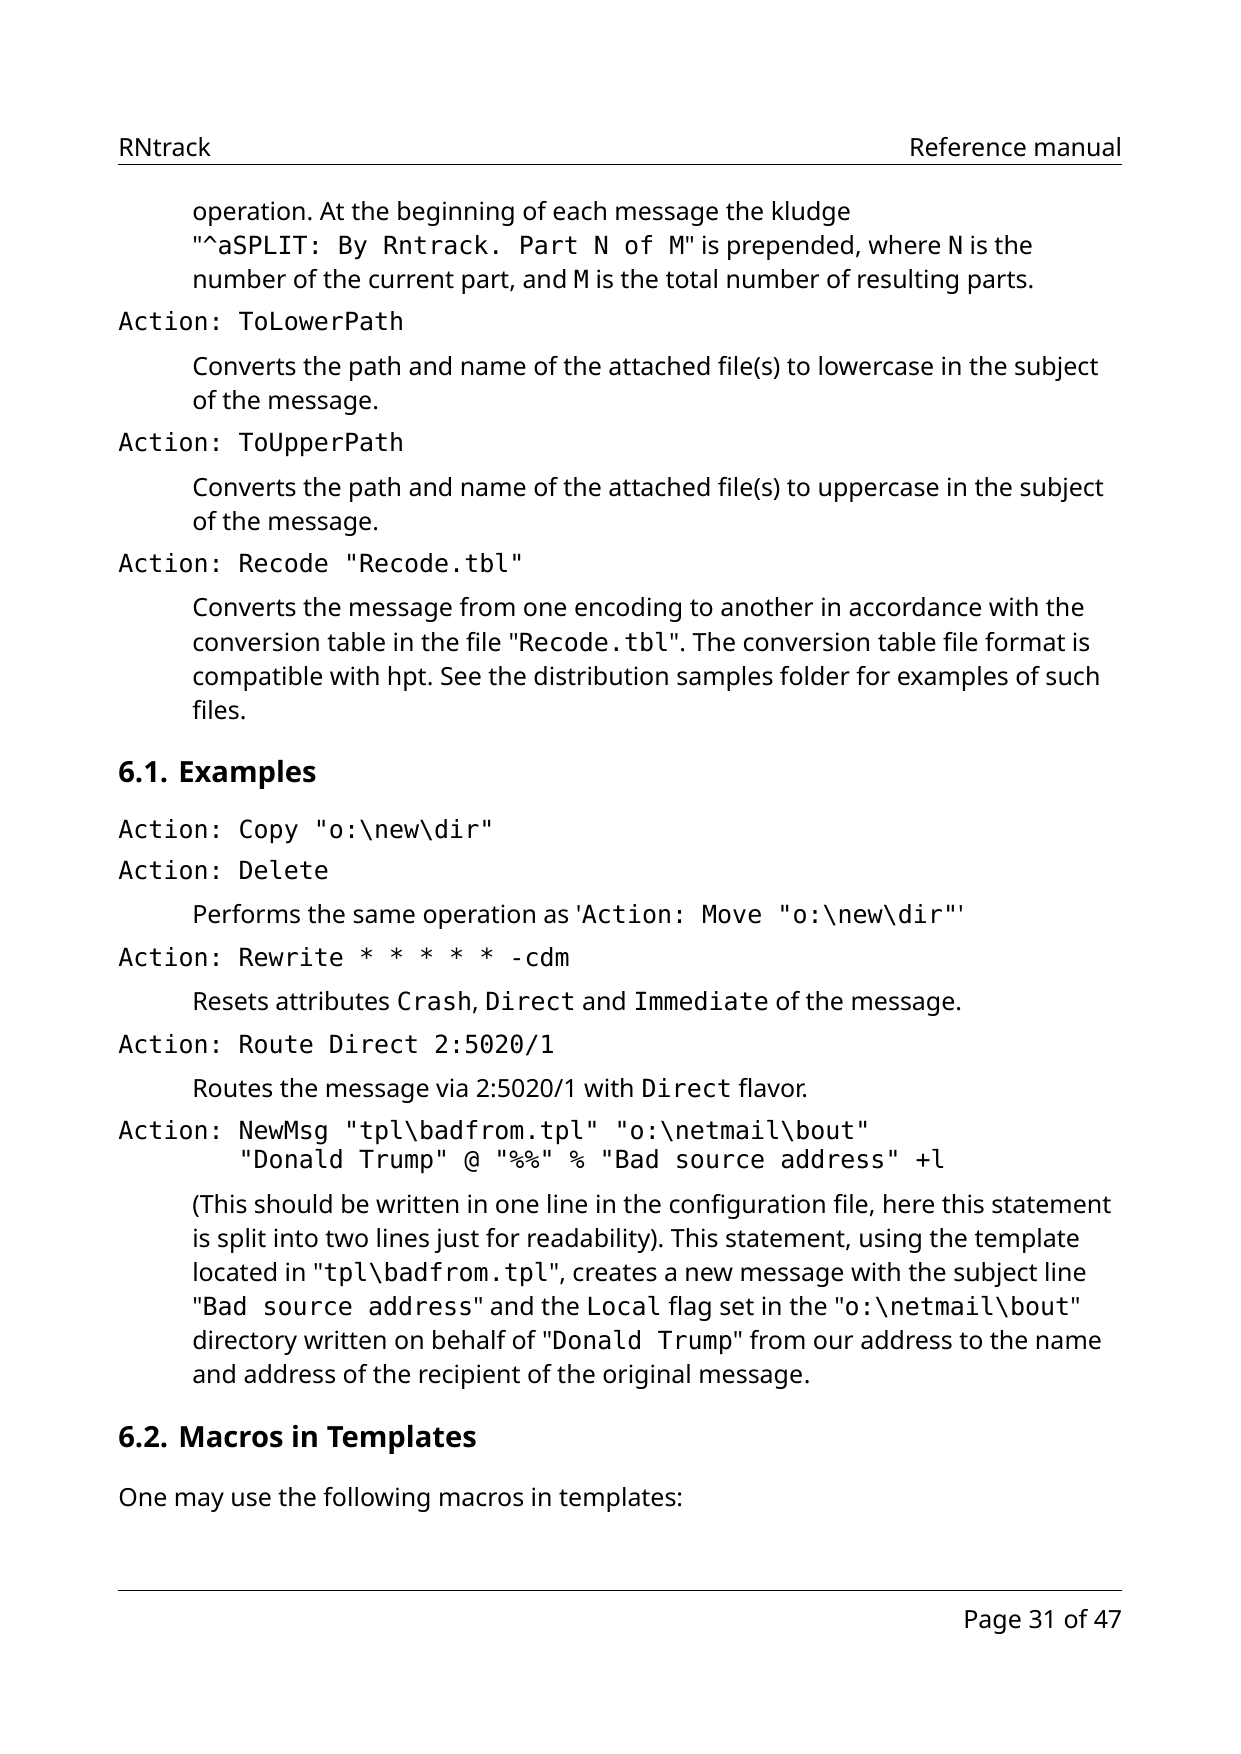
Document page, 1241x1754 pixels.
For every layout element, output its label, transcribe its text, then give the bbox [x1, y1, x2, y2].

text operation. At the beginning of each message the kludge "^aSPLIT: By Rntrack. Part N of M" is prepended, where N is the number of the current part, and M is the total number of resulting parts. [192, 193, 1122, 296]
text Action: Copy "o:\new\dir" [118, 815, 1122, 844]
text Action: Rewrite * * * * * -cdm [118, 943, 1122, 972]
text Converts the path and name of the attached file(s) to lowercase in the subject of the message. [192, 348, 1122, 417]
text Action: Delete [118, 856, 1122, 885]
text Converts the message from one encoding to another in accordance with the conversion table in the file "Recode.tbl". The conversion table file format is compatible with hpt. See the distribution samples folder for examples of such files. [192, 590, 1122, 726]
text (This should be written in one line in the configuration file, here this statement is split into two lines just for readability). This statement, using the template located in "tpl\badfrom.tpl", creates a new message with the subject line "Bad source address" and the Local flag set in the "o:\netmail\bout" directory written on behalf of "Donald Trump" from our address to the name and address of the recipient of the original message. [192, 1187, 1122, 1391]
text Resets attributes Crash, Direct and Immediate of the message. [192, 984, 1122, 1018]
text Action: Recode "Recode.tbl" [118, 549, 1122, 578]
subtitle Macros in Templates [118, 1416, 1122, 1456]
text Action: ToUpperPath [118, 428, 1122, 457]
text Action: ToLowerPath [118, 307, 1122, 337]
text Action: NewMsg "tpl\badfrom.tpl" "o:\netmail\bout" "Donald Trump" @ "%%" % "Bad source address" +l [118, 1117, 1122, 1175]
text Action: Route Direct 2:5020/1 [118, 1030, 1122, 1059]
text One may use the following macros in templates: [118, 1480, 1122, 1514]
subtitle Examples [118, 751, 1122, 791]
text Routes the message via 2:5020/1 with Direct flavor. [192, 1071, 1122, 1105]
text Performs the same operation as 'Action: Move "o:\new\dir"' [192, 897, 1122, 931]
text Converts the path and name of the attached file(s) to uppercase in the subject of the message. [192, 469, 1122, 537]
